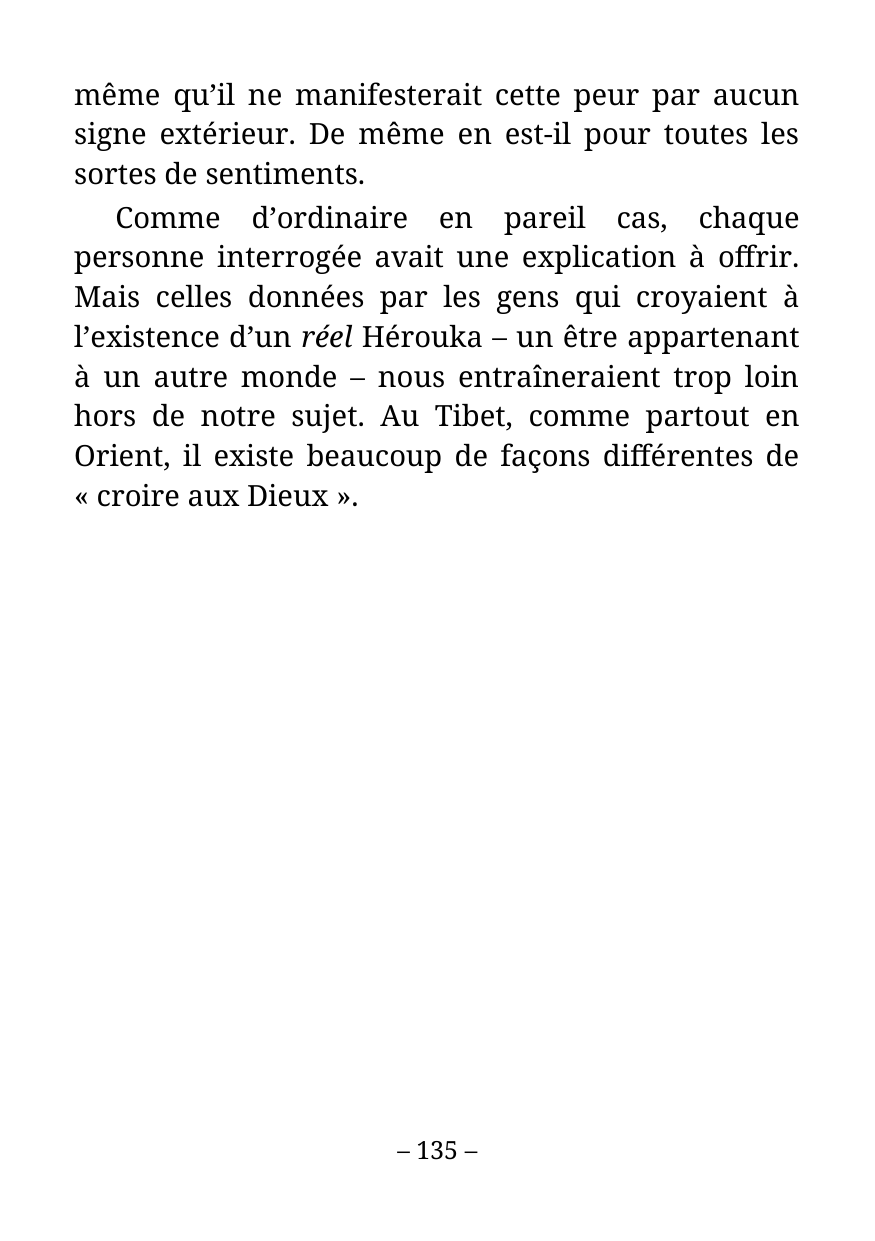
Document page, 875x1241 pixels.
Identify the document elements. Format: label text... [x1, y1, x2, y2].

text Comme d’ordinaire en pareil cas, chaque personne interrogée avait une explication à offrir. Mais celles données par les gens qui croyaient à l’existence d’un réel Hérouka – un être appartenant à un autre monde – nous entraîneraient trop loin hors de notre sujet. Au Tibet, comme partout en Orient, il existe beaucoup de façons différentes de « croire aux Dieux ». [74, 197, 800, 514]
text même qu’il ne manifesterait cette peur par aucun signe extérieur. De même en est-il pour toutes les sortes de sentiments. [74, 74, 800, 193]
